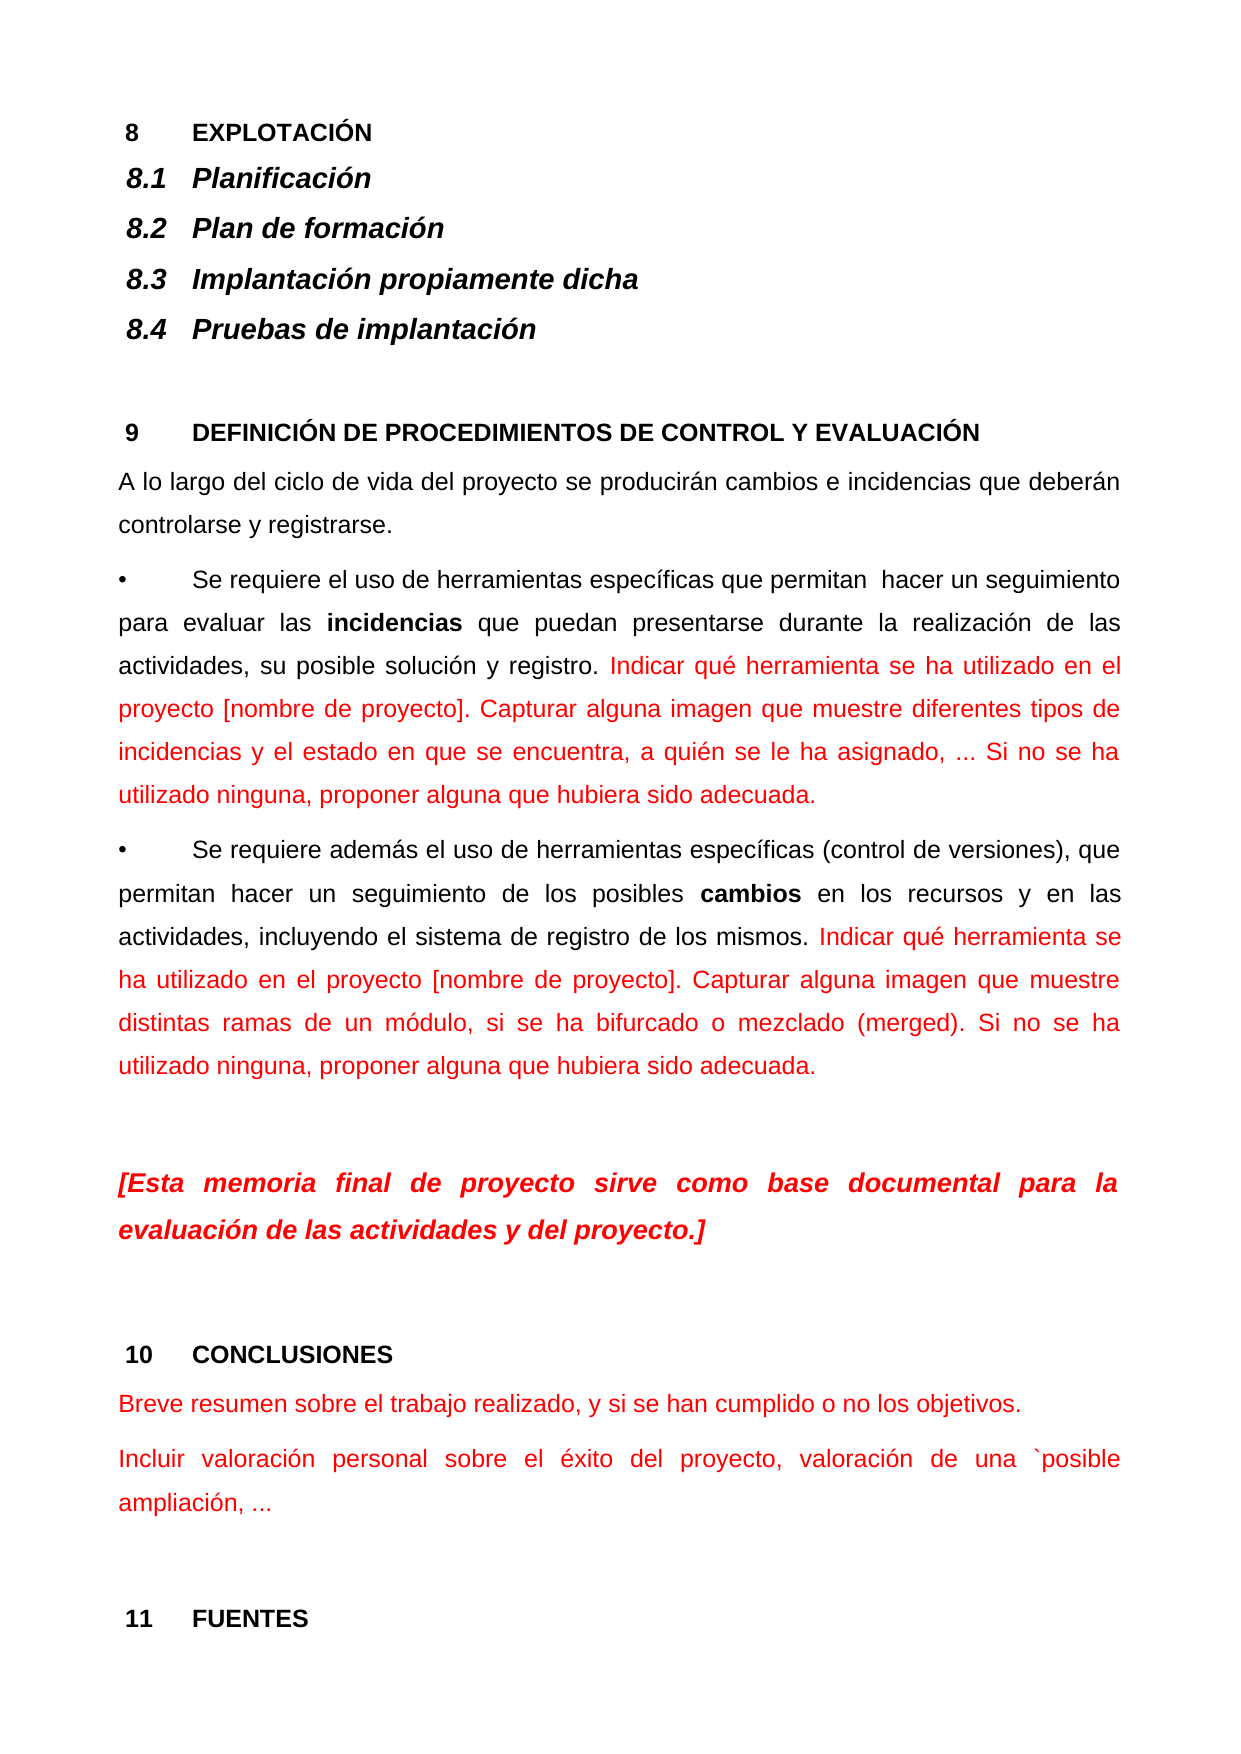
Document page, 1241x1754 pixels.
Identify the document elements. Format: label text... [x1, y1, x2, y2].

subtitle DEFINICIÓN DE PROCEDIMIENTOS DE CONTROL Y EVALUACIÓN [118, 417, 1122, 446]
text Breve resumen sobre el trabajo realizado, y si se han cumplido o no los objetivos. [118, 1389, 1122, 1418]
subtitle Plan de formación [118, 212, 1122, 245]
text A lo largo del ciclo de vida del proyecto se producirán cambios e incidencias que deberán controlarse y registrarse. [81, 467, 1122, 538]
subtitle Implantación propiamente dicha [118, 262, 1122, 295]
subtitle Planificación [118, 161, 1122, 195]
subtitle FUENTES [118, 1604, 1122, 1633]
list Se requiere el uso de herramientas específicas que permitan hacer un seguimiento para evaluar las incidencias que puedan presentarse durante la realización de las actividades, su posible solución y registro. Indicar qué herramienta se ha utilizado en el proyecto [nombre de proyecto]. Capturar alguna imagen que muestre diferentes tipos de incidencias y el estado en que se encuentra, a quién se le ha asignado, ... Si no se ha utilizado ninguna, proponer alguna que hubiera sido adecuada. [118, 565, 1122, 809]
subtitle Pruebas de implantación [118, 312, 1122, 346]
subtitle CONCLUSIONES [118, 1340, 1122, 1369]
list Se requiere además el uso de herramientas específicas (control de versiones), que permitan hacer un seguimiento de los posibles cambios en los recursos y en las actividades, incluyendo el sistema de registro de los mismos. Indicar qué herramienta se ha utilizado en el proyecto [nombre de proyecto]. Capturar alguna imagen que muestre distintas ramas de un módulo, si se ha bifurcado o mezclado (merged). Si no se ha utilizado ninguna, proponer alguna que hubiera sido adecuada. [118, 835, 1122, 1080]
text [Esta memoria final de proyecto sirve como base documental para la evaluación de las actividades y del proyecto.] [118, 1167, 1122, 1245]
text Incluir valoración personal sobre el éxito del proyecto, valoración de una `posible ampliación, ... [118, 1444, 1122, 1516]
subtitle EXPLOTACIÓN [118, 118, 1122, 147]
